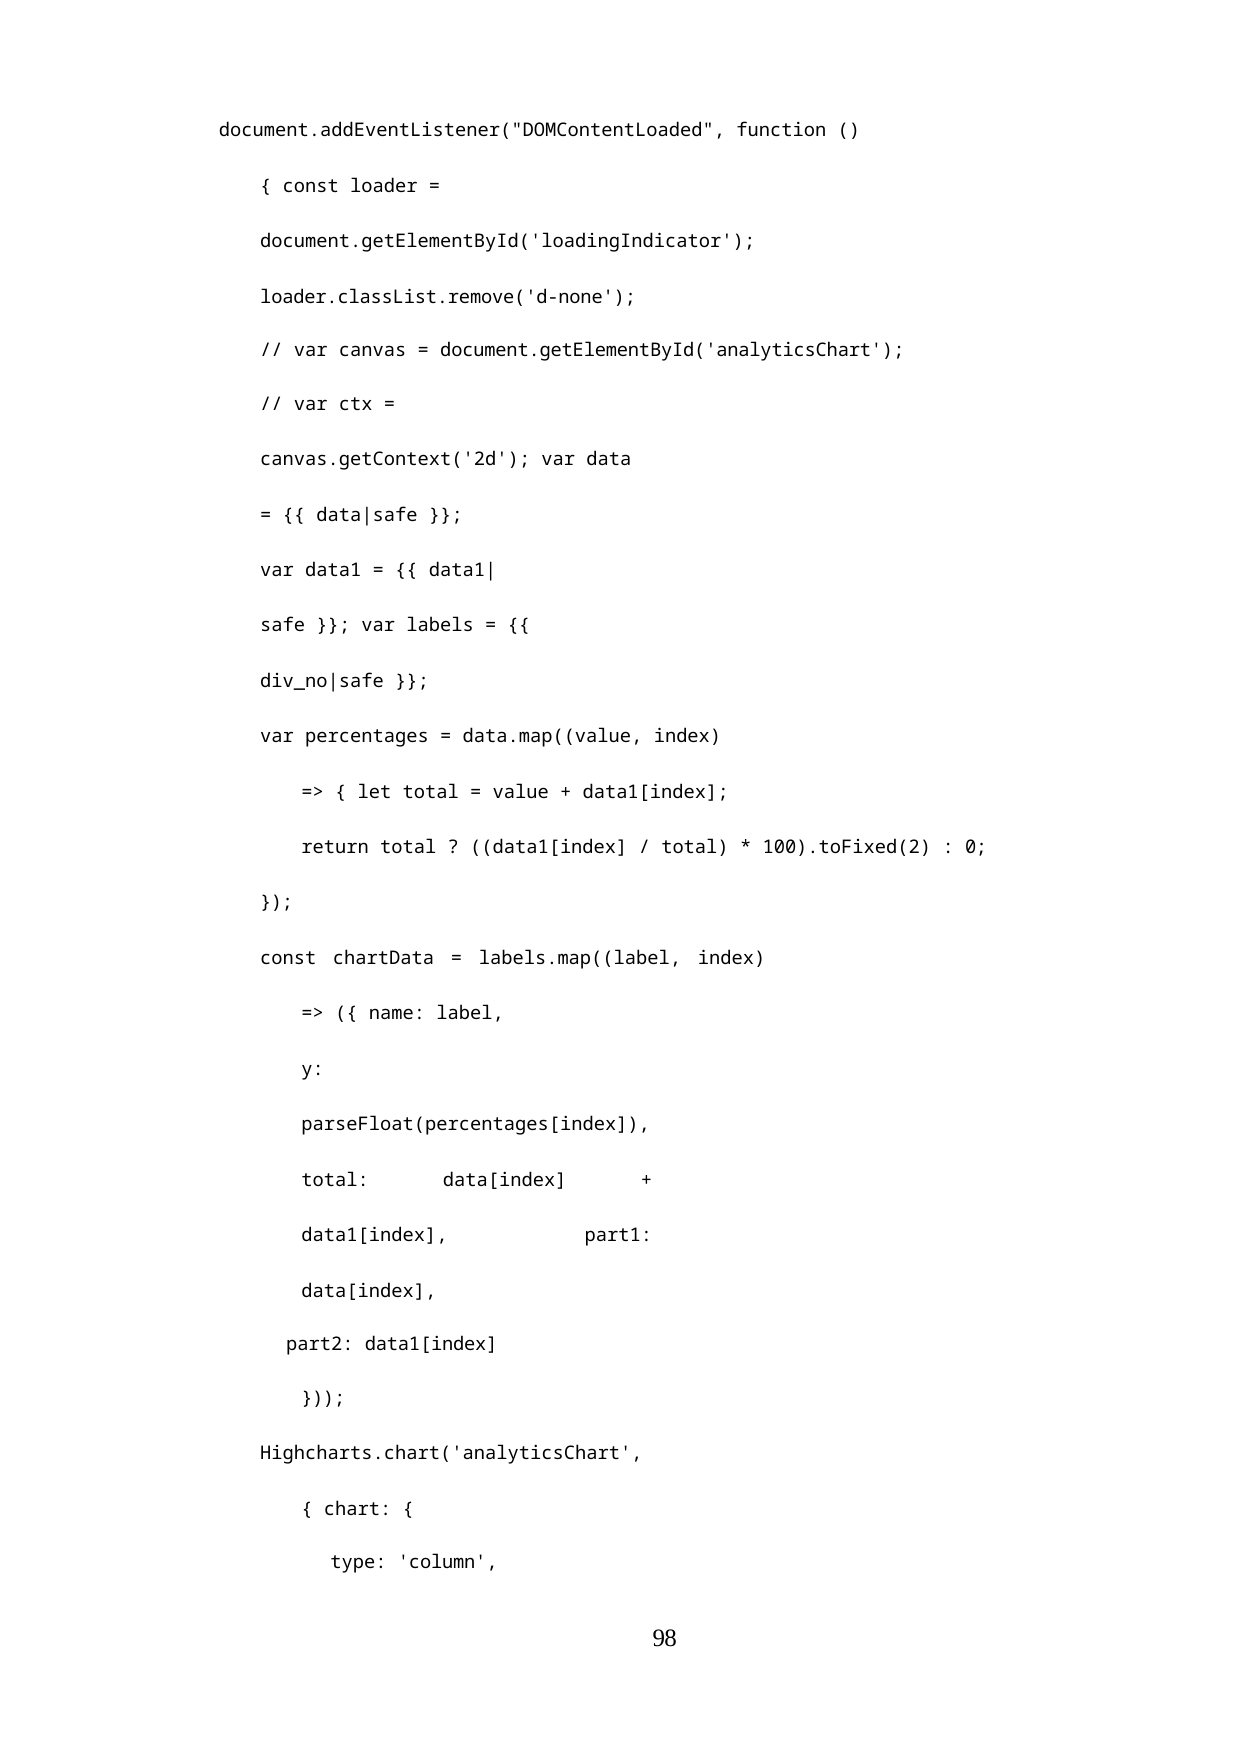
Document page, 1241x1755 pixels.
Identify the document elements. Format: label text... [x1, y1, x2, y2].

text Highcharts.chart('analyticsChart', { chart: { [260, 1439, 646, 1521]
text document.addEventListener("DOMContentLoaded", function () { const loader = document.getElementById('loadingIndicator'); loader.classList.remove('d-none'); [219, 116, 868, 309]
text part2: data1[index] [118, 1333, 497, 1355]
text const chartData = labels.map((label, index) => ({ name: label, [260, 944, 765, 1025]
text var percentages = data.map((value, index) => { let total = value + data1[index]; [260, 723, 738, 803]
text return total ? ((data1[index] / total) * 100).toFixed(2) : 0; [301, 834, 1241, 859]
text var data1 = {{ data1|safe }}; var labels = {{ div_no|safe }}; [260, 556, 581, 693]
text type: 'column', [118, 1551, 497, 1573]
text // var canvas = document.getElementById('analyticsChart'); [260, 339, 1241, 360]
text })); [301, 1384, 1241, 1410]
text y: parseFloat(percentages[index]), total: data[index] + data1[index], part1: data[index], [301, 1055, 652, 1303]
text }); [260, 889, 1241, 914]
text // var ctx = canvas.getContext('2d'); var data = {{ data|safe }}; [260, 390, 646, 526]
